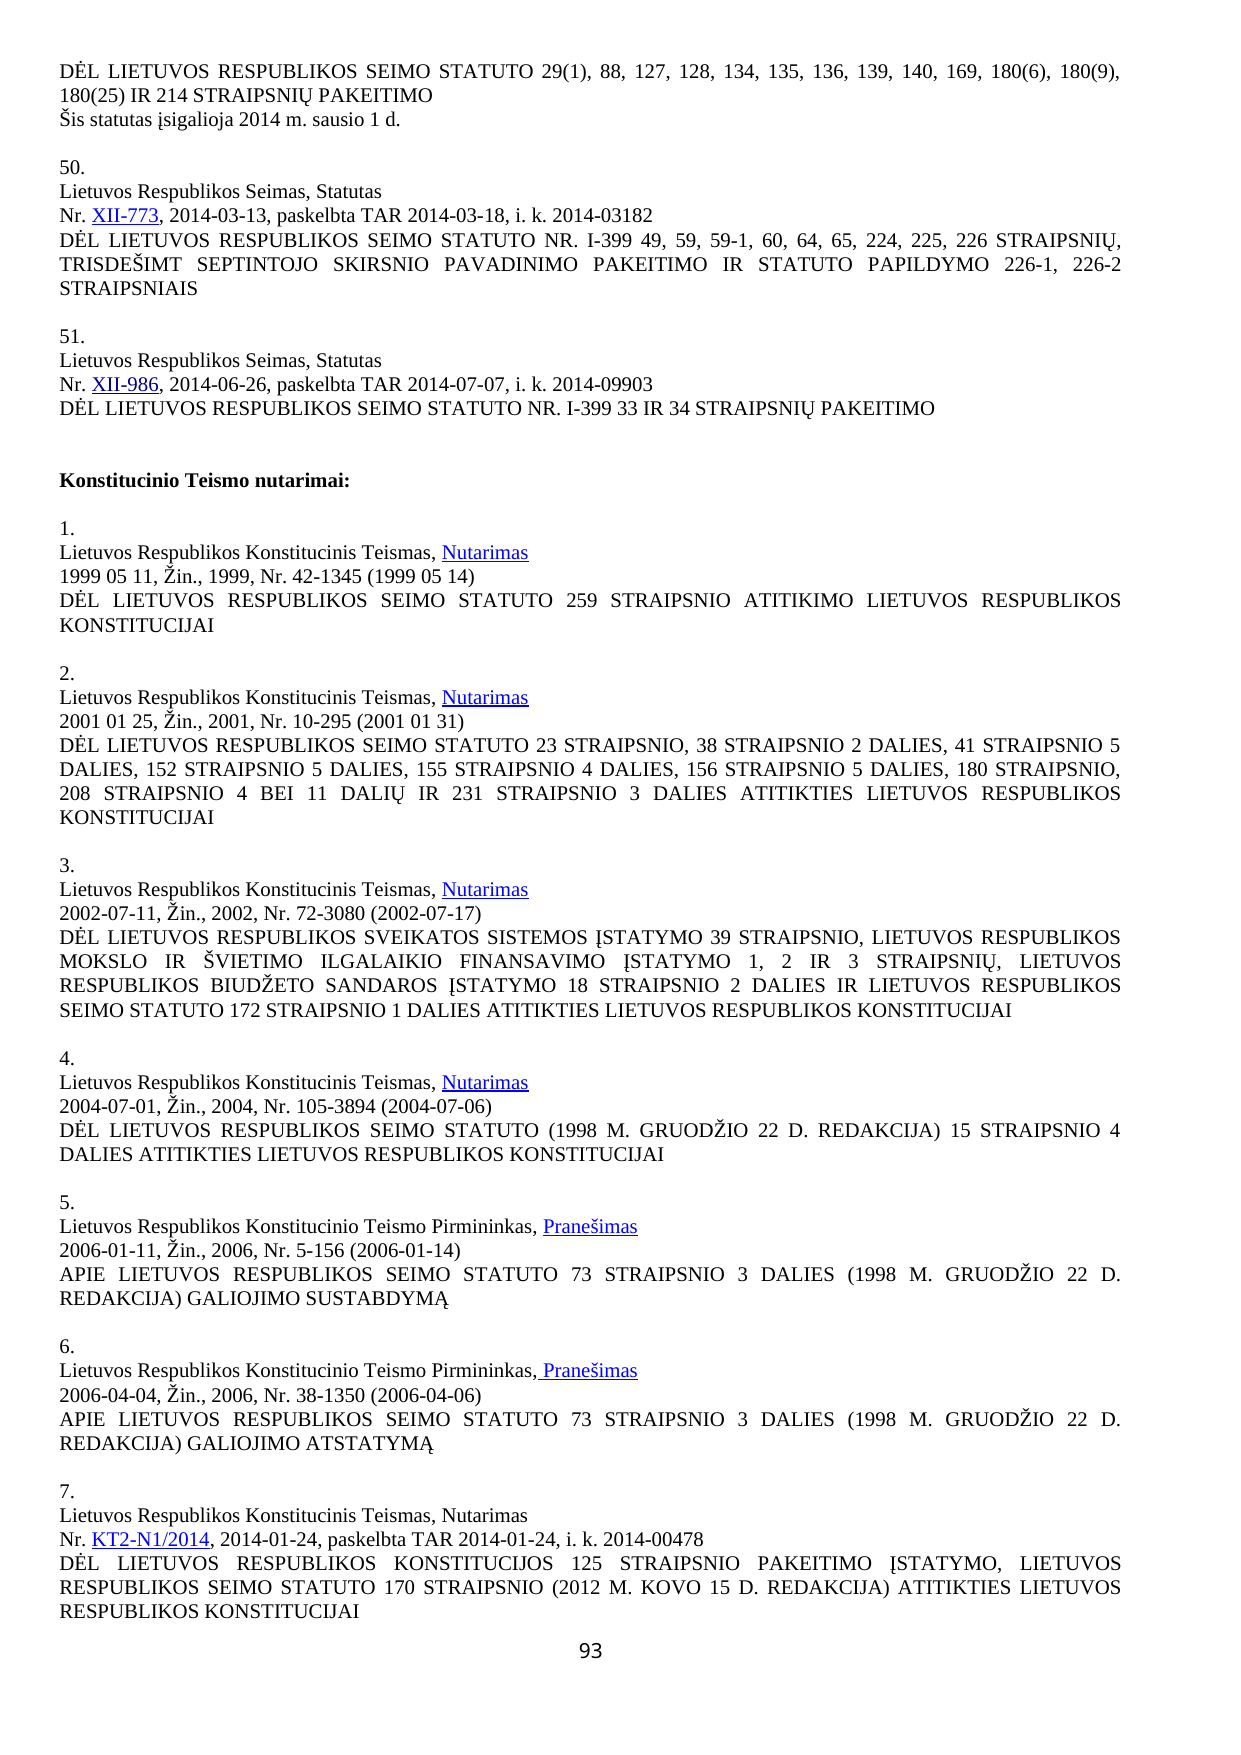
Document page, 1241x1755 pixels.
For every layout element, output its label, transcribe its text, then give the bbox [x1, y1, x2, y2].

text DĖL LIETUVOS RESPUBLIKOS SEIMO STATUTO 259 STRAIPSNIO ATITIKIMO LIETUVOS RESPUBLIKOS KONSTITUCIJAI [59, 588, 1122, 637]
text 3. [59, 853, 1122, 877]
text 2. [59, 661, 1122, 685]
text Šis statutas įsigalioja 2014 m. sausio 1 d. [59, 107, 1122, 131]
text APIE LIETUVOS RESPUBLIKOS SEIMO STATUTO 73 STRAIPSNIO 3 DALIES (1998 M. GRUODŽIO 22 D. REDAKCIJA) GALIOJIMO ATSTATYMĄ [59, 1407, 1122, 1455]
text DĖL LIETUVOS RESPUBLIKOS SEIMO STATUTO 23 STRAIPSNIO, 38 STRAIPSNIO 2 DALIES, 41 STRAIPSNIO 5 DALIES, 152 STRAIPSNIO 5 DALIES, 155 STRAIPSNIO 4 DALIES, 156 STRAIPSNIO 5 DALIES, 180 STRAIPSNIO, 208 STRAIPSNIO 4 BEI 11 DALIŲ IR 231 STRAIPSNIO 3 DALIES ATITIKTIES LIETUVOS RESPUBLIKOS KONSTITUCIJAI [59, 733, 1122, 829]
text Konstitucinio Teismo nutarimai: [59, 468, 1122, 492]
text Nr. KT2-N1/2014, 2014-01-24, paskelbta TAR 2014-01-24, i. k. 2014-00478 [59, 1527, 1122, 1551]
text DĖL LIETUVOS RESPUBLIKOS SEIMO STATUTO (1998 M. GRUODŽIO 22 D. REDAKCIJA) 15 STRAIPSNIO 4 DALIES ATITIKTIES LIETUVOS RESPUBLIKOS KONSTITUCIJAI [59, 1118, 1122, 1166]
text Lietuvos Respublikos Konstitucinis Teismas, Nutarimas [59, 877, 1122, 901]
text 5. [59, 1190, 1122, 1214]
text 6. [59, 1334, 1122, 1358]
text 2006-04-04, Žin., 2006, Nr. 38-1350 (2006-04-06) [59, 1382, 1122, 1407]
text 1999 05 11, Žin., 1999, Nr. 42-1345 (1999 05 14) [59, 564, 1122, 588]
text 7. [59, 1479, 1122, 1503]
text APIE LIETUVOS RESPUBLIKOS SEIMO STATUTO 73 STRAIPSNIO 3 DALIES (1998 M. GRUODŽIO 22 D. REDAKCIJA) GALIOJIMO SUSTABDYMĄ [59, 1262, 1122, 1310]
text DĖL LIETUVOS RESPUBLIKOS SEIMO STATUTO 29(1), 88, 127, 128, 134, 135, 136, 139, 140, 169, 180(6), 180(9), 180(25) IR 214 STRAIPSNIŲ PAKEITIMO [59, 59, 1122, 107]
text Lietuvos Respublikos Konstitucinis Teismas, Nutarimas [59, 540, 1122, 564]
text Nr. XII-773, 2014-03-13, paskelbta TAR 2014-03-18, i. k. 2014-03182 [59, 203, 1122, 227]
text Lietuvos Respublikos Konstitucinis Teismas, Nutarimas [59, 1070, 1122, 1094]
text Lietuvos Respublikos Konstitucinis Teismas, Nutarimas [59, 1503, 1122, 1527]
text 1. [59, 516, 1122, 540]
text DĖL LIETUVOS RESPUBLIKOS SVEIKATOS SISTEMOS ĮSTATYMO 39 STRAIPSNIO, LIETUVOS RESPUBLIKOS MOKSLO IR ŠVIETIMO ILGALAIKIO FINANSAVIMO ĮSTATYMO 1, 2 IR 3 STRAIPSNIŲ, LIETUVOS RESPUBLIKOS BIUDŽETO SANDAROS ĮSTATYMO 18 STRAIPSNIO 2 DALIES IR LIETUVOS RESPUBLIKOS SEIMO STATUTO 172 STRAIPSNIO 1 DALIES ATITIKTIES LIETUVOS RESPUBLIKOS KONSTITUCIJAI [59, 925, 1122, 1022]
text 2001 01 25, Žin., 2001, Nr. 10-295 (2001 01 31) [59, 709, 1122, 733]
text Nr. XII-986, 2014-06-26, paskelbta TAR 2014-07-07, i. k. 2014-09903 [59, 372, 1122, 396]
text 51. [59, 324, 1122, 348]
text 50. [59, 155, 1122, 179]
text Lietuvos Respublikos Konstitucinio Teismo Pirmininkas, Pranešimas [59, 1214, 1122, 1238]
text 2004-07-01, Žin., 2004, Nr. 105-3894 (2004-07-06) [59, 1094, 1122, 1118]
text 2006-01-11, Žin., 2006, Nr. 5-156 (2006-01-14) [59, 1238, 1122, 1262]
text DĖL LIETUVOS RESPUBLIKOS SEIMO STATUTO NR. I-399 49, 59, 59-1, 60, 64, 65, 224, 225, 226 STRAIPSNIŲ, TRISDEŠIMT SEPTINTOJO SKIRSNIO PAVADINIMO PAKEITIMO IR STATUTO PAPILDYMO 226-1, 226-2 STRAIPSNIAIS [59, 227, 1122, 300]
text 4. [59, 1046, 1122, 1070]
text Lietuvos Respublikos Seimas, Statutas [59, 179, 1122, 203]
text DĖL LIETUVOS RESPUBLIKOS KONSTITUCIJOS 125 STRAIPSNIO PAKEITIMO ĮSTATYMO, LIETUVOS RESPUBLIKOS SEIMO STATUTO 170 STRAIPSNIO (2012 M. KOVO 15 D. REDAKCIJA) ATITIKTIES LIETUVOS RESPUBLIKOS KONSTITUCIJAI [59, 1551, 1122, 1623]
text DĖL LIETUVOS RESPUBLIKOS SEIMO STATUTO NR. I-399 33 IR 34 STRAIPSNIŲ PAKEITIMO [59, 396, 1122, 420]
text Lietuvos Respublikos Konstitucinio Teismo Pirmininkas, Pranešimas [59, 1358, 1122, 1382]
text 2002-07-11, Žin., 2002, Nr. 72-3080 (2002-07-17) [59, 901, 1122, 925]
text Lietuvos Respublikos Konstitucinis Teismas, Nutarimas [59, 685, 1122, 709]
text Lietuvos Respublikos Seimas, Statutas [59, 348, 1122, 372]
